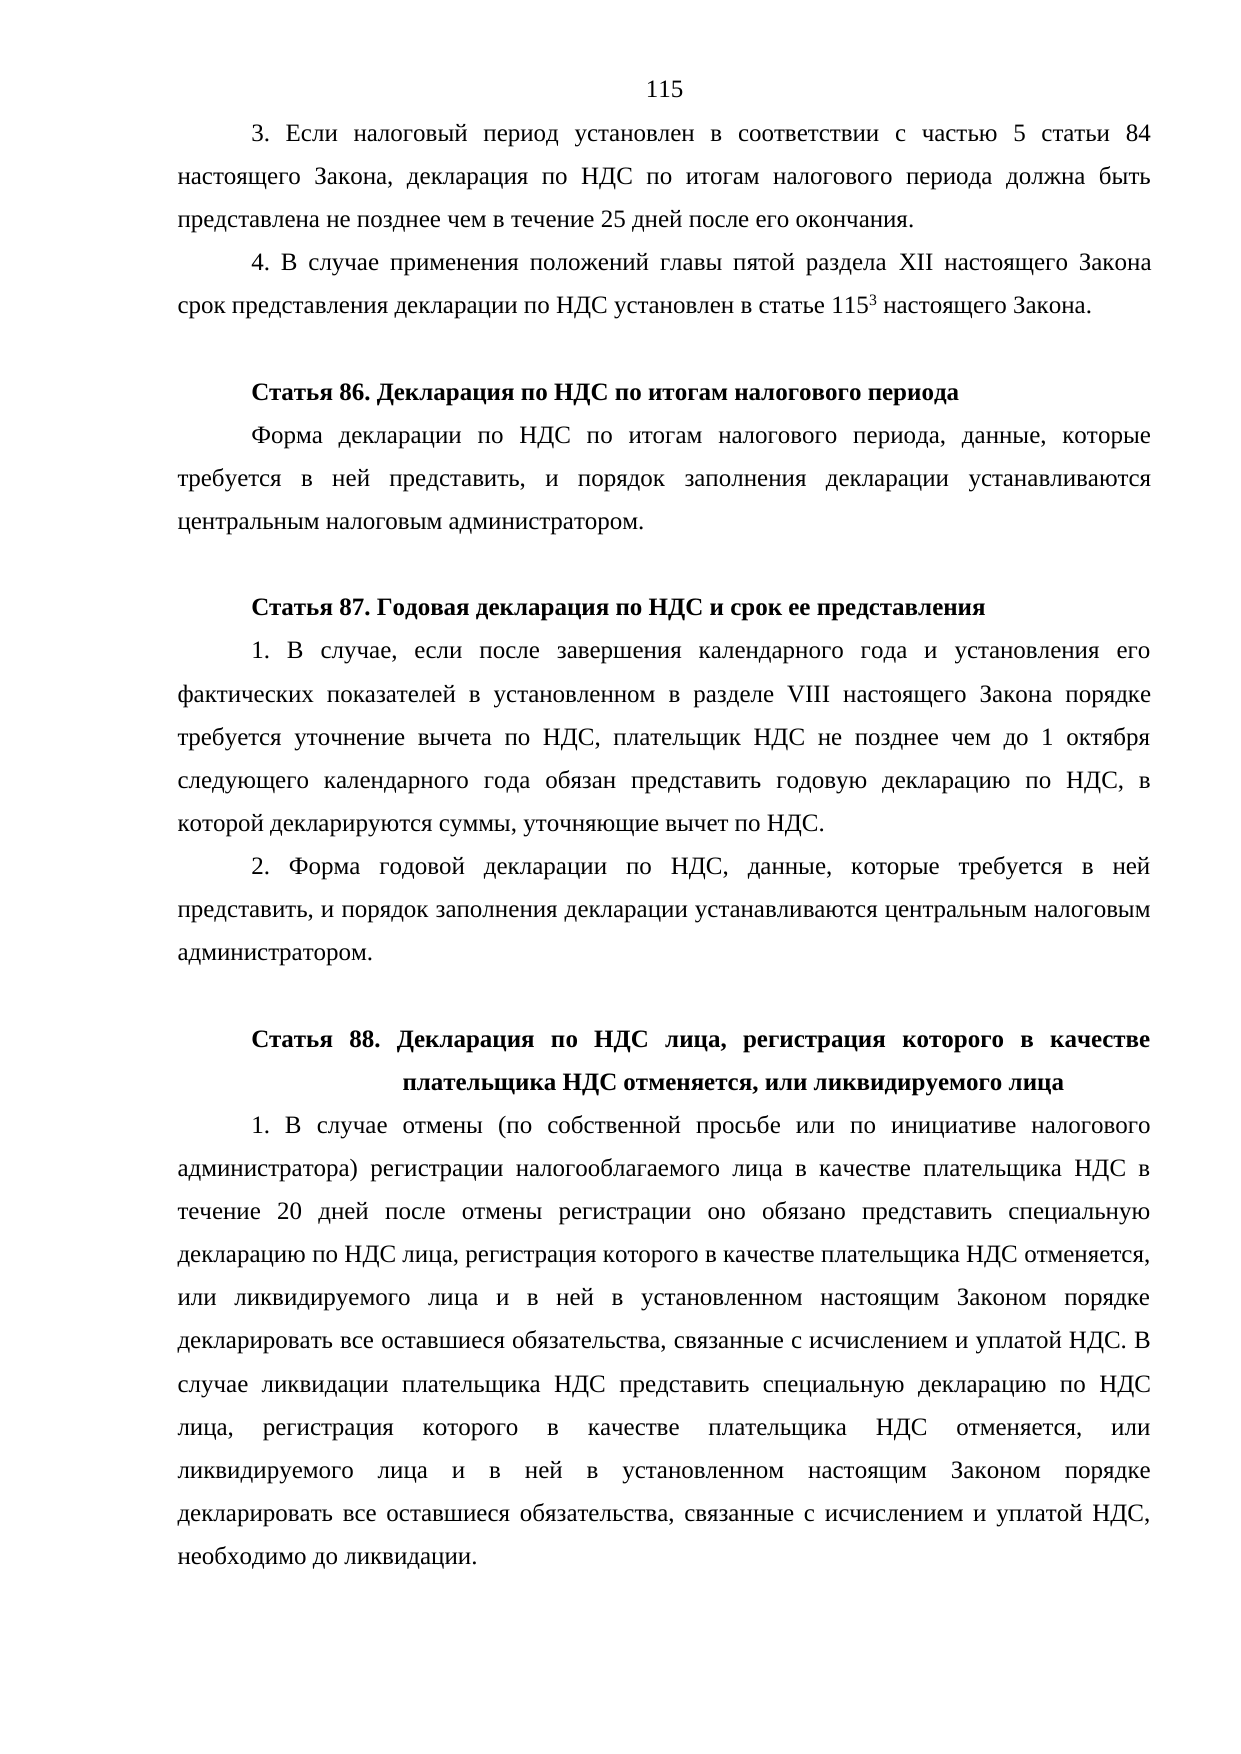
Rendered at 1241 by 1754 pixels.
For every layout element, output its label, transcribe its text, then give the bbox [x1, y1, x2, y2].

text Статья 86. Декларация по НДС по итогам налогового периода [177, 377, 1152, 406]
text 2. Форма годовой декларации по НДС, данные, которые требуется в ней представить, и порядок заполнения декларации устанавливаются центральным налоговым администратором. [177, 851, 1152, 966]
text Статья 88. Декларация по НДС лица, регистрация которого в качестве плательщика НДС отменяется, или ликвидируемого лица [251, 1024, 1152, 1096]
text 1. В случае отмены (по собственной просьбе или по инициативе налогового администратора) регистрации налогооблагаемого лица в качестве плательщика НДС в течение 20 дней после отмены регистрации оно обязано представить специальную декларацию по НДС лица, регистрация которого в качестве плательщика НДС отменяется, или ликвидируемого лица и в ней в установленном настоящим Законом порядке декларировать все оставшиеся обязательства, связанные с исчислением и уплатой НДС. В случае ликвидации плательщика НДС представить специальную декларацию по НДС лица, регистрация которого в качестве плательщика НДС отменяется, или ликвидируемого лица и в ней в установленном настоящим Законом порядке декларировать все оставшиеся обязательства, связанные с исчислением и уплатой НДС, необходимо до ликвидации. [177, 1110, 1152, 1570]
text 1. В случае, если после завершения календарного года и установления его фактических показателей в установленном в разделе VIII настоящего Закона порядке требуется уточнение вычета по НДС, плательщик НДС не позднее чем до 1 октября следующего календарного года обязан представить годовую декларацию по НДС, в которой декларируются суммы, уточняющие вычет по НДС. [177, 636, 1152, 837]
text Форма декларации по НДС по итогам налогового периода, данные, которые требуется в ней представить, и порядок заполнения декларации устанавливаются центральным налоговым администратором. [177, 420, 1152, 535]
text 4. В случае применения положений главы пятой раздела XII настоящего Закона срок представления декларации по НДС установлен в статье 1153 настоящего Закона. [177, 247, 1152, 319]
text 3. Если налоговый период установлен в соответствии с частью 5 статьи 84 настоящего Закона, декларация по НДС по итогам налогового периода должна быть представлена не позднее чем в течение 25 дней после его окончания. [177, 118, 1152, 233]
text Статья 87. Годовая декларация по НДС и срок ее представления [177, 592, 1152, 621]
